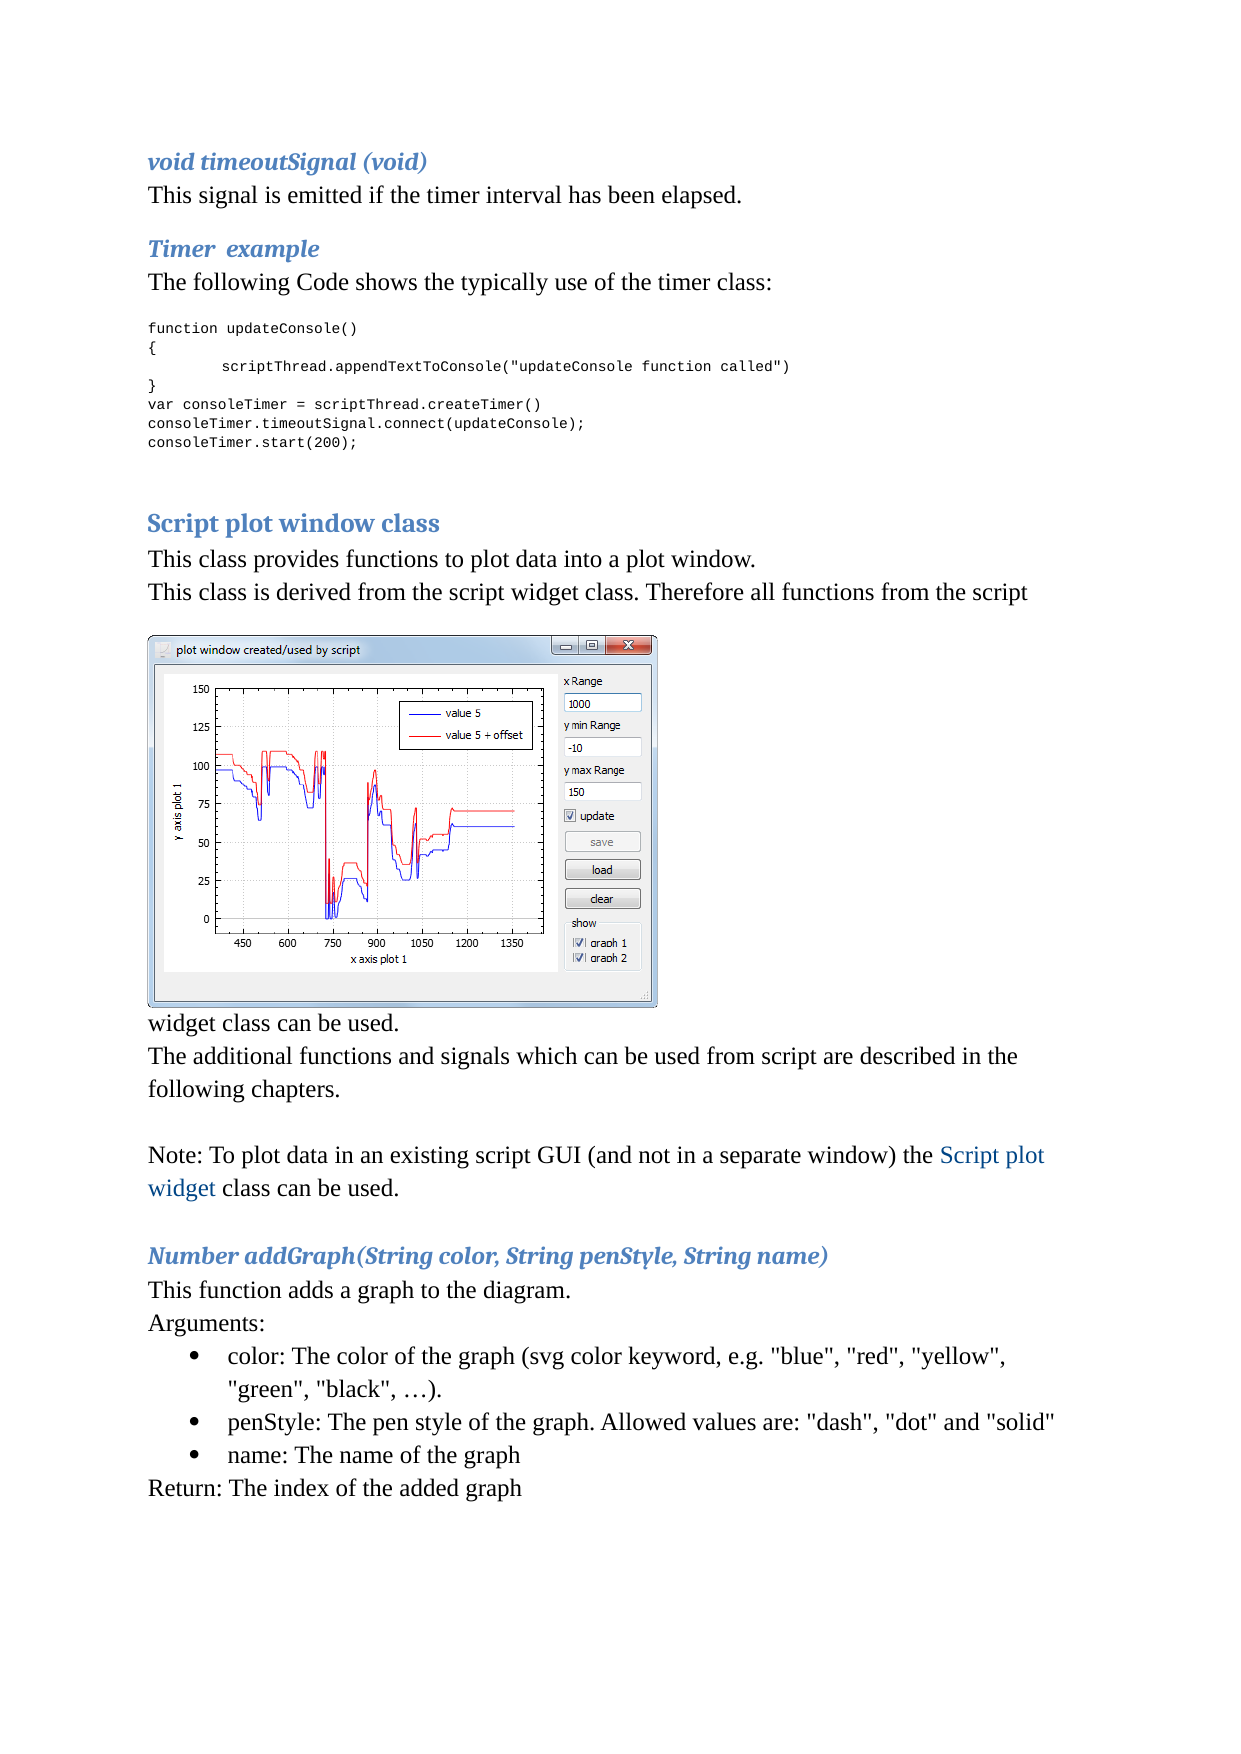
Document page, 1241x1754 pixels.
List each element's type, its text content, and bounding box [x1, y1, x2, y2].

text function updateConsole() [148, 321, 1093, 338]
text This class provides functions to plot data into a plot window. [148, 544, 1093, 572]
text consoleTimer.timeoutSignal.connect(updateConsole); [148, 416, 1093, 433]
text } [148, 378, 1093, 395]
text consoleTimer.start(200); [148, 435, 1093, 452]
text The additional functions and signals which can be used from script are described in the following chapters. [148, 1041, 1093, 1102]
text scriptThread.appendTextToConsole("updateConsole function called") [148, 359, 1093, 376]
text { [148, 340, 1093, 357]
text This signal is emitted if the timer interval has been elapsed. [148, 181, 1093, 209]
text This class is derived from the script widget class. Therefore all functions from the script widget class can be used. [148, 577, 1093, 1036]
text This function adds a graph to the diagram. [148, 1275, 1093, 1303]
text var consoleTimer = scriptThread.createTimer() [148, 397, 1093, 414]
list color: The color of the graph (svg color keyword, e.g. "blue", "red", "yellow", "green", "black", …). [190, 1341, 1093, 1403]
list name: The name of the graph [190, 1440, 1093, 1469]
subtitle Script plot window class [148, 508, 1093, 539]
text Note: To plot data in an existing script GUI (and not in a separate window) the Script plot widget class can be used. [148, 1140, 1093, 1202]
text The following Code shows the typically use of the timer class: [148, 267, 1093, 296]
list penStyle: The pen style of the graph. Allowed values are: "dash", "dot" and "solid" [190, 1407, 1093, 1436]
subtitle Timer example [148, 234, 1093, 263]
subtitle Number addGraph(String color, String penStyle, String name) [148, 1242, 1093, 1271]
picture [147, 635, 658, 1008]
text Arguments: [148, 1308, 1093, 1337]
subtitle void timeoutSignal (void) [148, 148, 1093, 176]
text Return: The index of the added graph [148, 1473, 1093, 1502]
